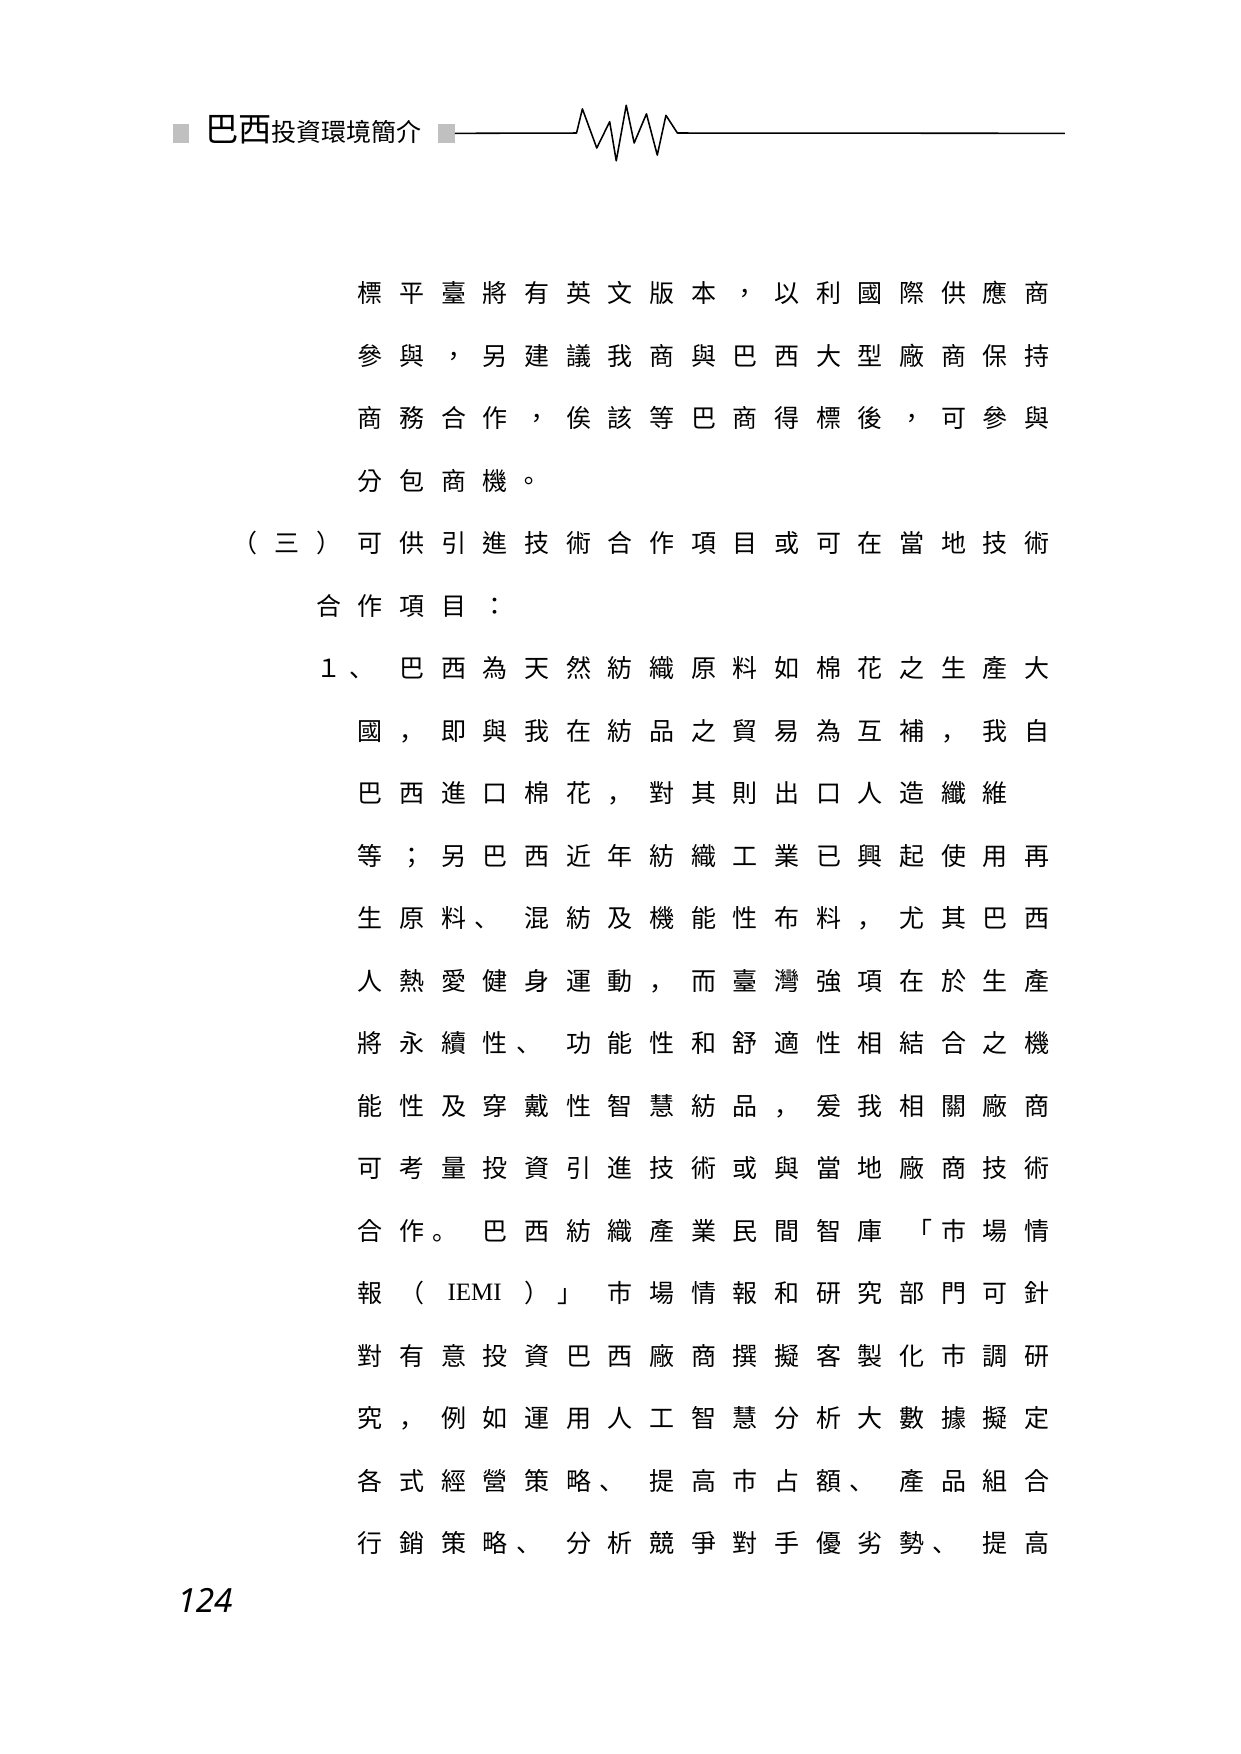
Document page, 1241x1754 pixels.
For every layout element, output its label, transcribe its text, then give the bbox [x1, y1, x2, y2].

text １、巴西為天然紡織原料如棉花之生產大國，即與我在紡品之貿易為互補，我自巴西進口棉花，對其則出口人造纖維等；另巴西近年紡織工業已興起使用再生原料、混紡及機能性布料，尤其巴西人熱愛健身運動，而臺灣強項在於生產將永續性、功能性和舒適性相結合之機能性及穿戴性智慧紡品，爰我相關廠商可考量投資引進技術或與當地廠商技術合作。巴西紡織產業民間智庫「市場情報（IEMI）」市場情報和研究部門可針對有意投資巴西廠商撰擬客製化市調研究，例如運用人工智慧分析大數據擬定各式經營策略、提高市占額、產品組合行銷策略、分析競爭對手優劣勢、提高 [281, 625, 1058, 1563]
text （三）可供引進技術合作項目或可在當地技術合作項目： [207, 500, 1058, 625]
text 標平臺將有英文版本，以利國際供應商參與，另建議我商與巴西大型廠商保持商務合作，俟該等巴商得標後，可參與分包商機。 [281, 250, 1058, 500]
